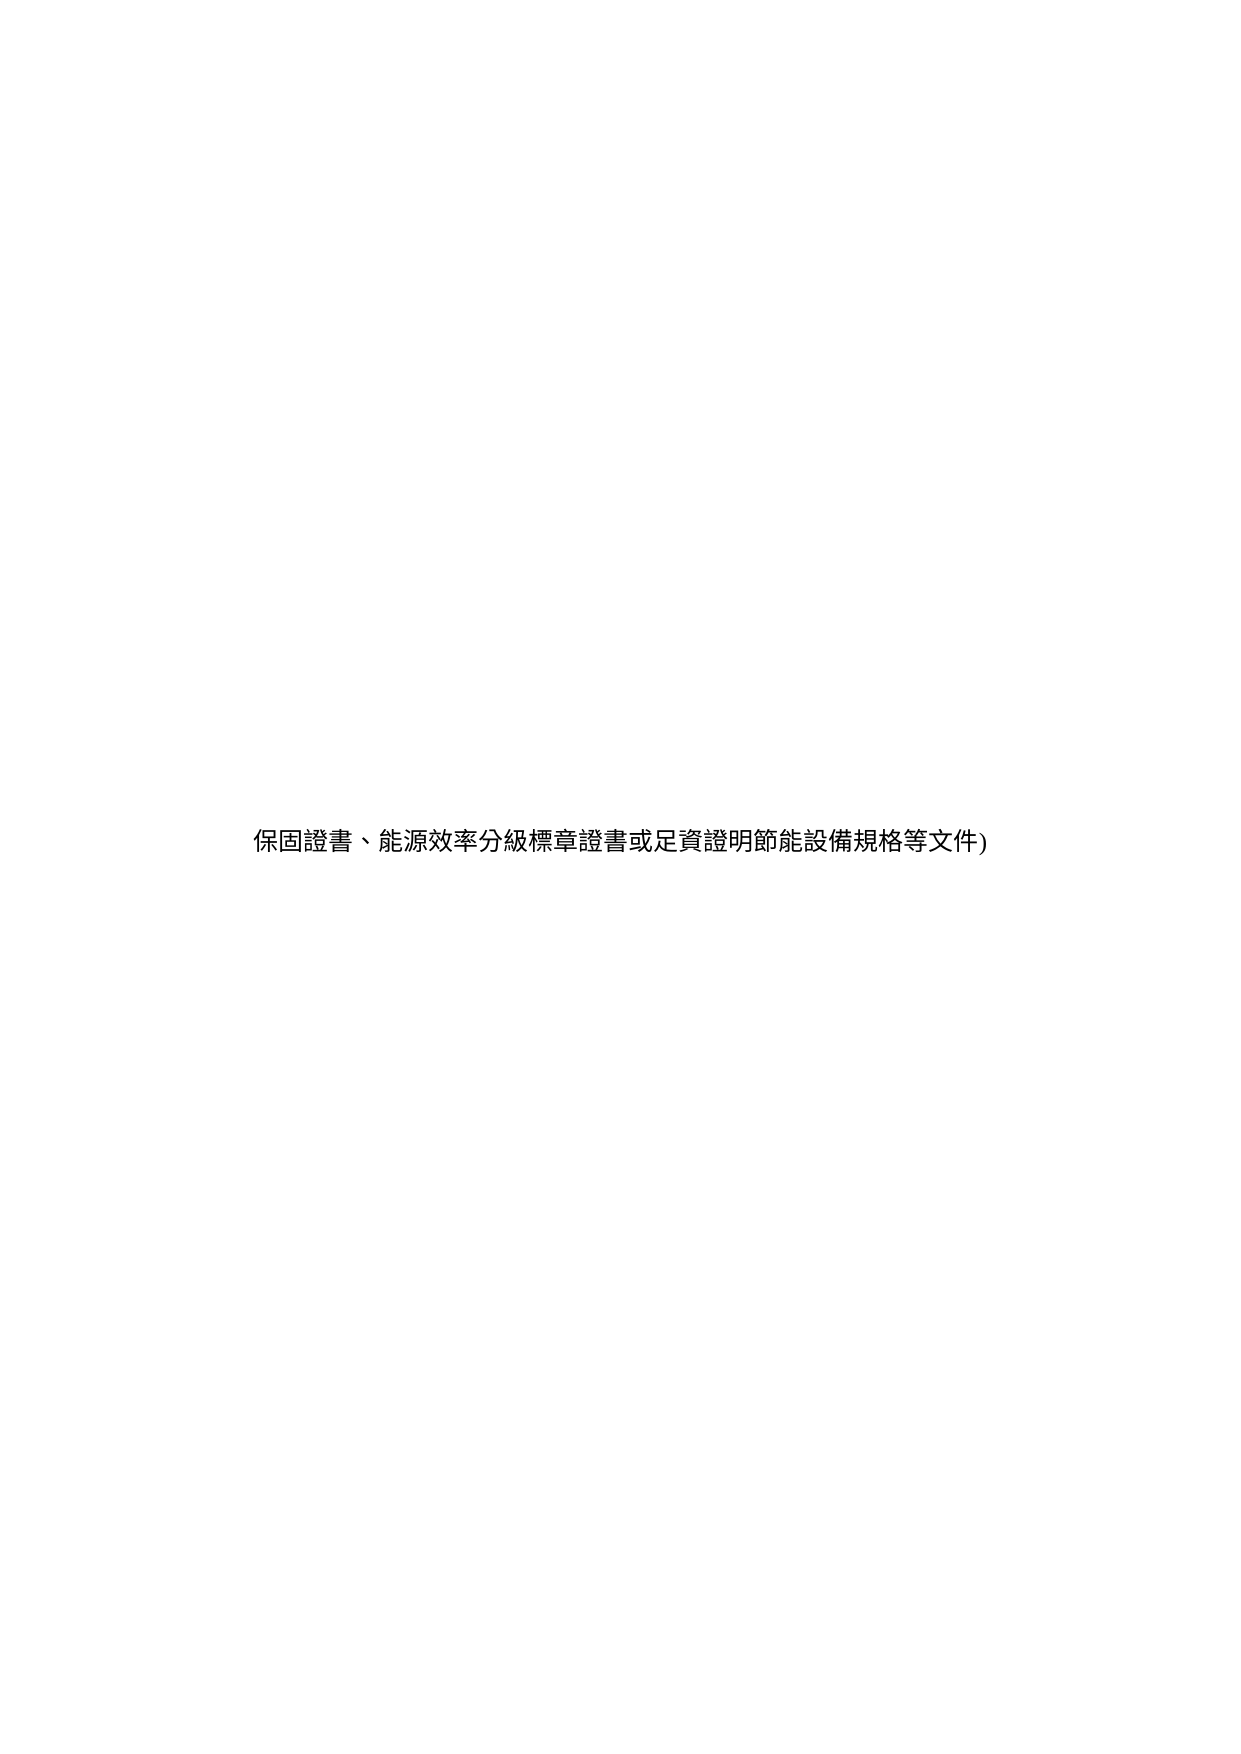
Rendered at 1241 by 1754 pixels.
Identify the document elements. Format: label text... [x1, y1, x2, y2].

text 保固證書、能源效率分級標章證書或足資證明節能設備規格等文件) [75, 822, 1165, 858]
